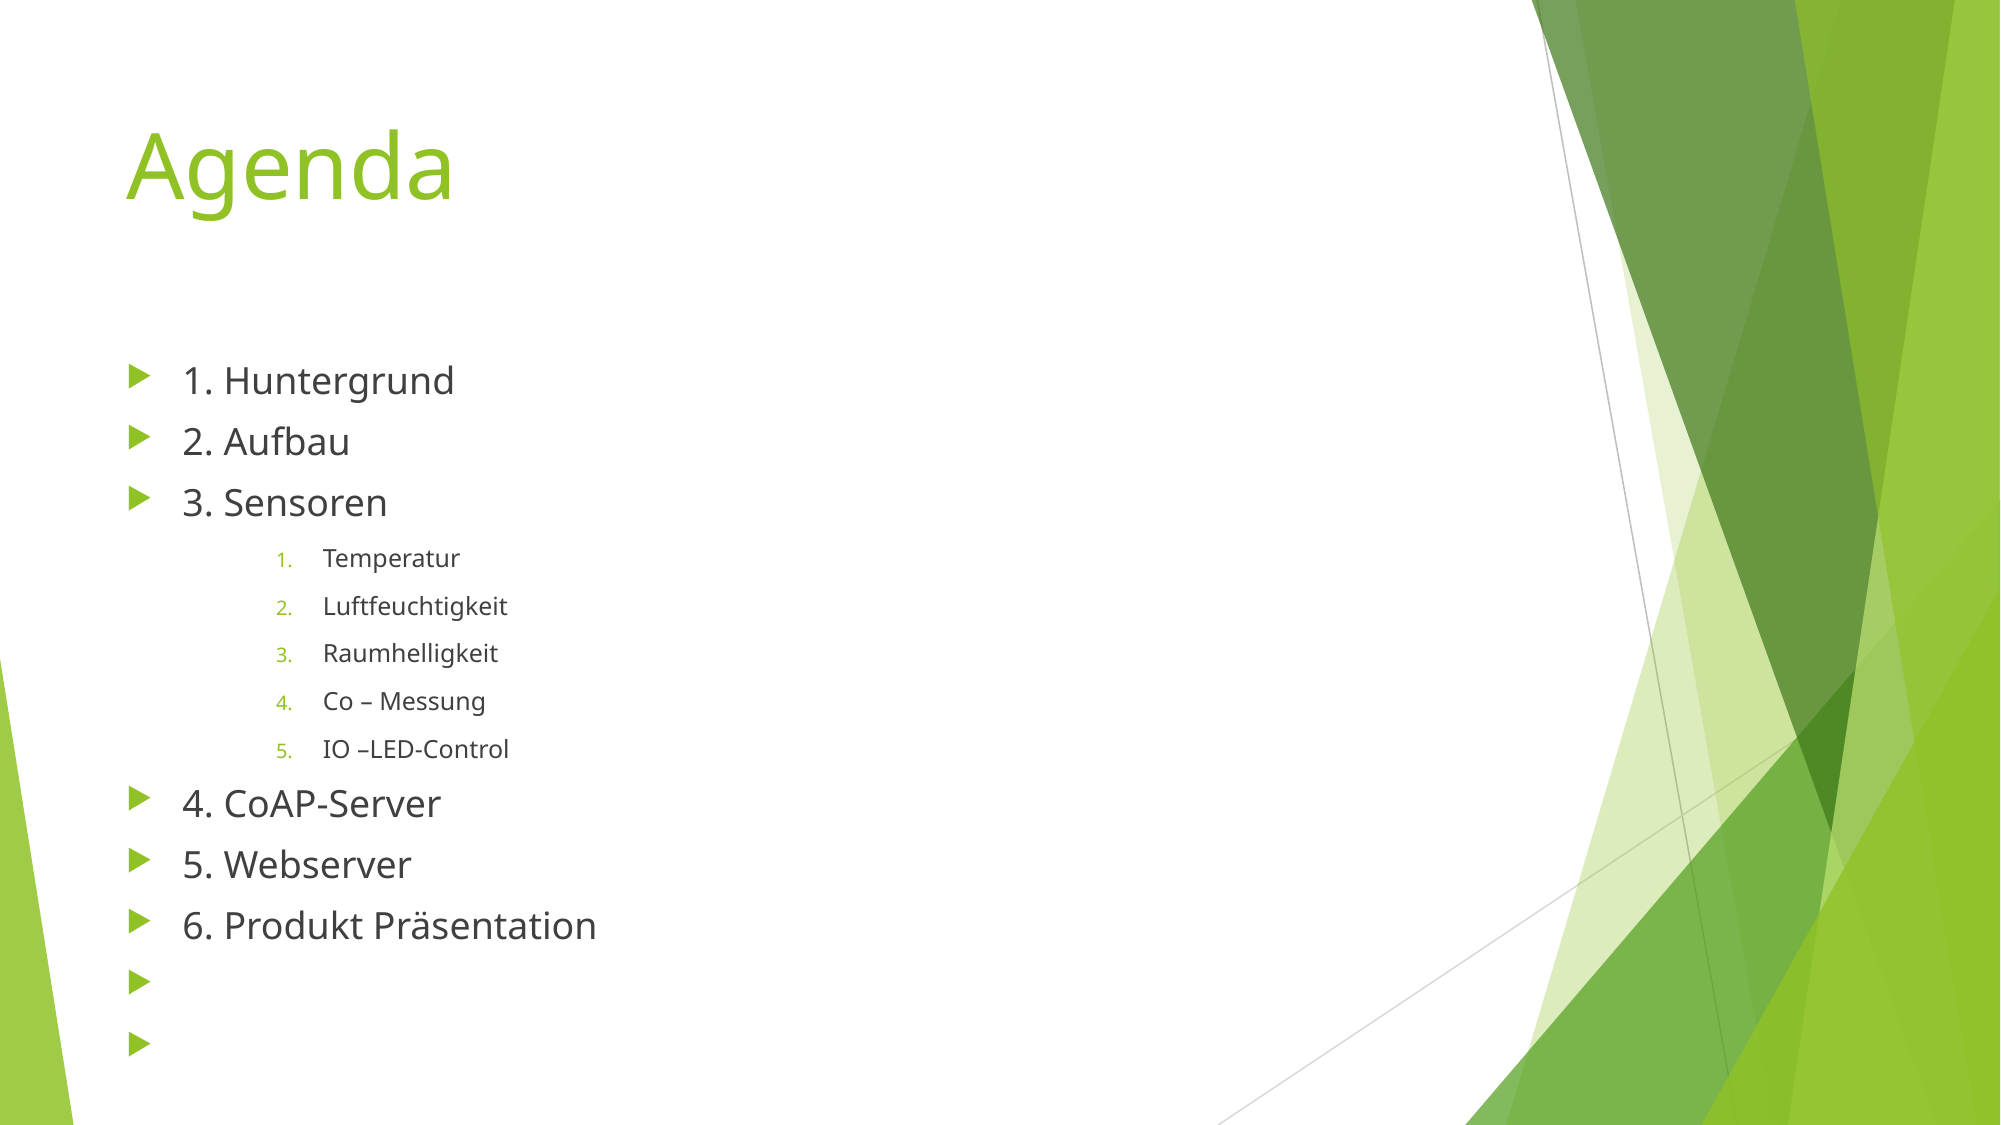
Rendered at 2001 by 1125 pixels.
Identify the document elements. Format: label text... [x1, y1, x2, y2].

list 1. Huntergrund 2. Aufbau 3. Sensoren Temperatur Luftfeuchtigkeit Raumhelligkeit Co – Messung IO –LED-Control 4. CoAP-Server 5. Webserver 6. Produkt Präsentation [111, 354, 1522, 992]
title Agenda [111, 99, 1522, 317]
